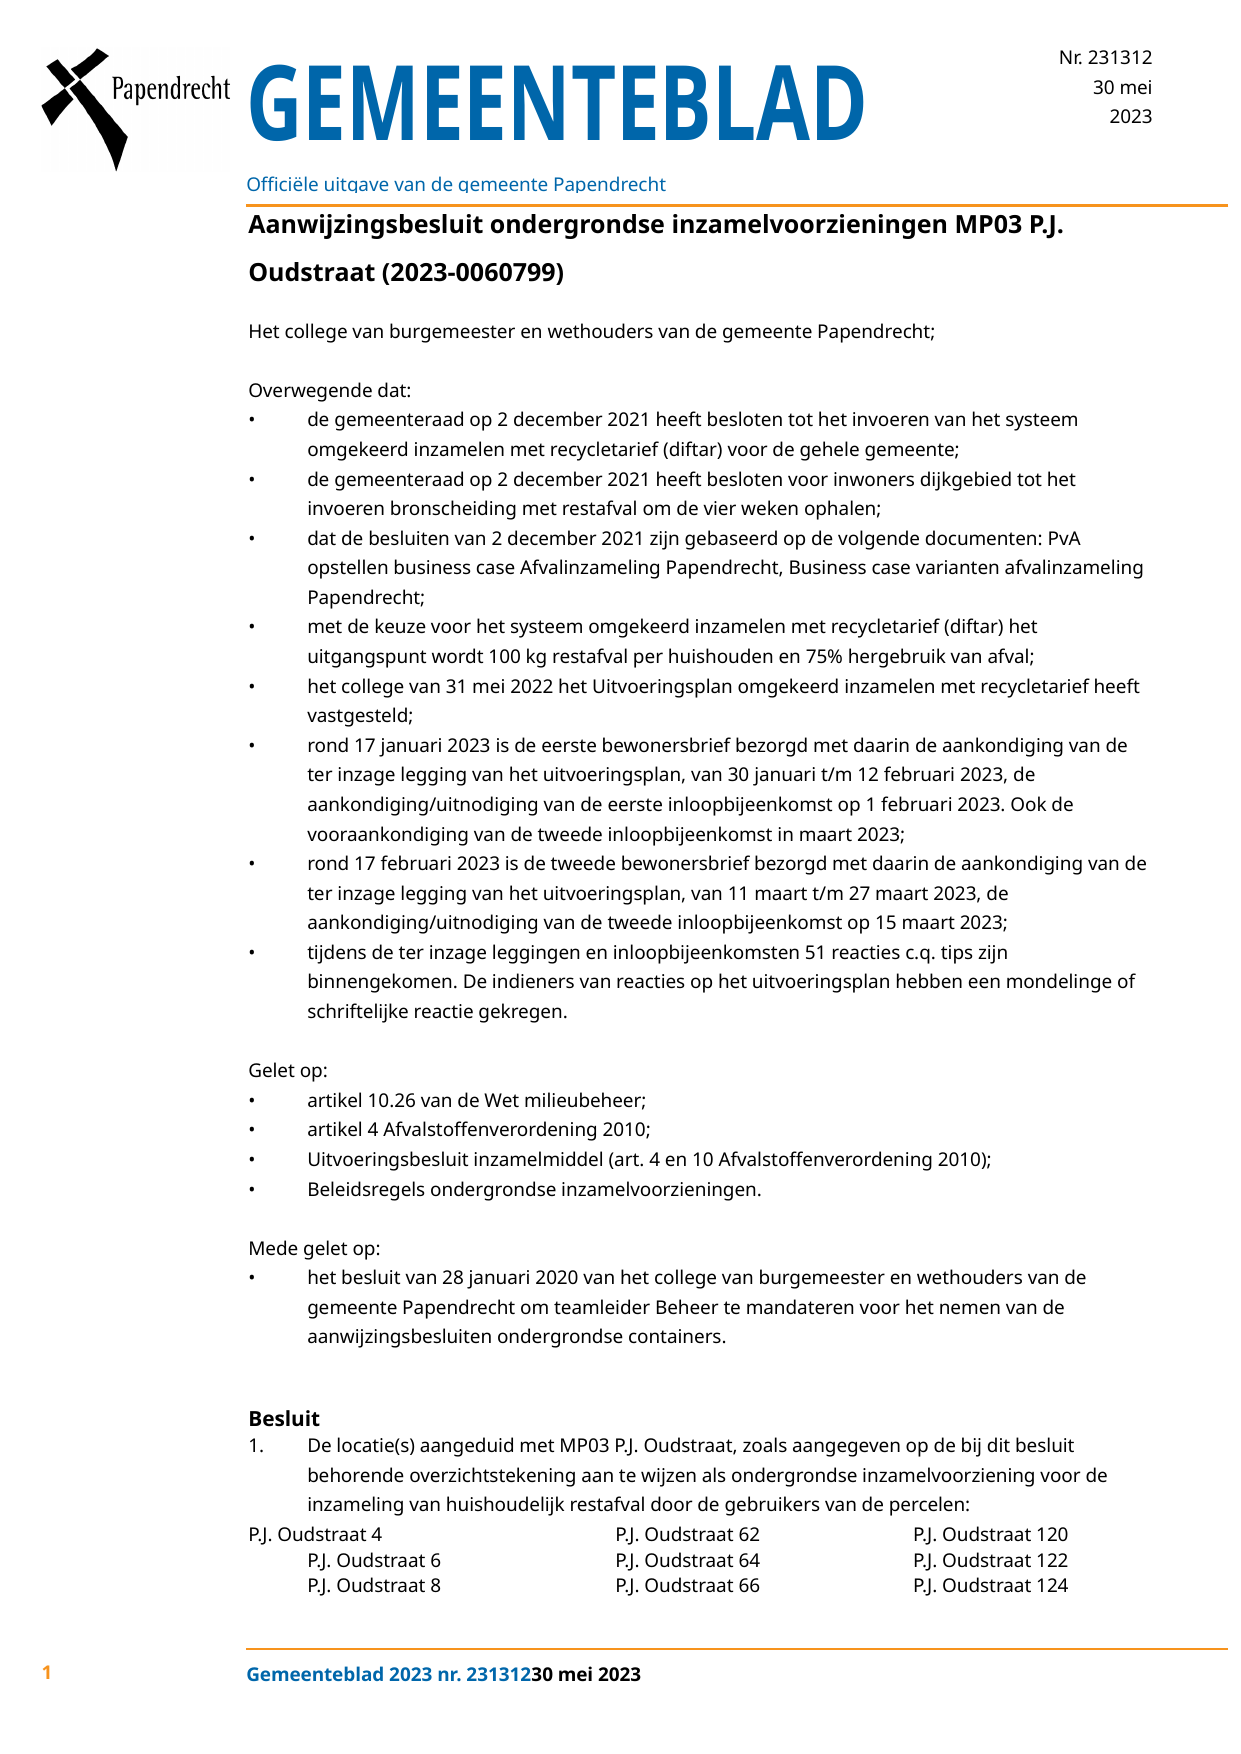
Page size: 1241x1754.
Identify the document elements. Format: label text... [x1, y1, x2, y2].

list met de keuze voor het systeem omgekeerd inzamelen met recycletarief (diftar) het uitgangspunt wordt 100 kg restafval per huishouden en 75% hergebruik van afval; [248, 614, 1152, 669]
list De locatie(s) aangeduid met MP03 P.J. Oudstraat, zoals aangegeven op de bij dit besluit behorende overzichtstekening aan te wijzen als ondergrondse inzamelvoorziening voor de inzameling van huishoudelijk restafval door de gebruikers van de percelen: [248, 1432, 1152, 1517]
list het college van 31 mei 2022 het Uitvoeringsplan omgekeerd inzamelen met recycletarief heeft vastgesteld; [248, 673, 1152, 728]
list tijdens de ter inzage leggingen en inloopbijeenkomsten 51 reacties c.q. tips zijn binnengekomen. De indieners van reacties op het uitvoeringsplan hebben een mondelinge of schriftelijke reactie gekregen. [248, 939, 1152, 1024]
list dat de besluiten van 2 december 2021 zijn gebaseerd op de volgende documenten: PvA opstellen business case Afvalinzameling Papendrecht, Business case varianten afvalinzameling Papendrecht; [248, 525, 1152, 610]
list Beleidsregels ondergrondse inzamelvoorzieningen. [248, 1176, 1152, 1202]
list artikel 4 Afvalstoffenverordening 2010; [248, 1117, 1152, 1142]
table_cell P.J. Oudstraat 8 [248, 1573, 556, 1598]
list het besluit van 28 januari 2020 van het college van burgemeester en wethouders van de gemeente Papendrecht om teamleider Beheer te mandateren voor het nemen van de aanwijzingsbesluiten ondergrondse containers. [248, 1264, 1152, 1349]
list Uitvoeringsbesluit inzamelmiddel (art. 4 en 10 Afvalstoffenverordening 2010); [248, 1146, 1152, 1172]
list de gemeenteraad op 2 december 2021 heeft besloten voor inwoners dijkgebied tot het invoeren bronscheiding met restafval om de vier weken ophalen; [248, 466, 1152, 521]
table_header P.J. Oudstraat 4 [248, 1521, 556, 1547]
table_cell P.J. Oudstraat 64 [556, 1547, 854, 1572]
table_header P.J. Oudstraat 120 [854, 1521, 1152, 1547]
text Het college van burgemeester en wethouders van de gemeente Papendrecht; [248, 318, 1152, 344]
table_cell P.J. Oudstraat 6 [248, 1547, 556, 1572]
table_cell P.J. Oudstraat 122 [854, 1547, 1152, 1572]
list artikel 10.26 van de Wet milieubeheer; [248, 1087, 1152, 1113]
list de gemeenteraad op 2 december 2021 heeft besloten tot het invoeren van het systeem omgekeerd inzamelen met recycletarief (diftar) voor de gehele gemeente; [248, 407, 1152, 462]
table_cell P.J. Oudstraat 66 [556, 1573, 854, 1598]
picture [41, 47, 231, 172]
text Mede gelet op: [248, 1235, 1152, 1261]
list rond 17 februari 2023 is de tweede bewonersbrief bezorgd met daarin de aankondiging van de ter inzage legging van het uitvoeringsplan, van 11 maart t/m 27 maart 2023, de aankondiging/uitnodiging van de tweede inloopbijeenkomst op 15 maart 2023; [248, 850, 1152, 935]
text Gelet op: [248, 1057, 1152, 1083]
text Besluit [248, 1404, 1152, 1432]
list rond 17 januari 2023 is de eerste bewonersbrief bezorgd met daarin de aankondiging van de ter inzage legging van het uitvoeringsplan, van 30 januari t/m 12 februari 2023, de aankondiging/uitnodiging van de eerste inloopbijeenkomst op 1 februari 2023. Ook de vooraankondiging van de tweede inloopbijeenkomst in maart 2023; [248, 732, 1152, 847]
table_cell P.J. Oudstraat 124 [854, 1573, 1152, 1598]
table_header P.J. Oudstraat 62 [556, 1521, 854, 1547]
text Overwegende dat: [248, 377, 1152, 403]
text Aanwijzingsbesluit ondergrondse inzamelvoorzieningen MP03 P.J. Oudstraat (2023-0060799) [248, 207, 1152, 288]
